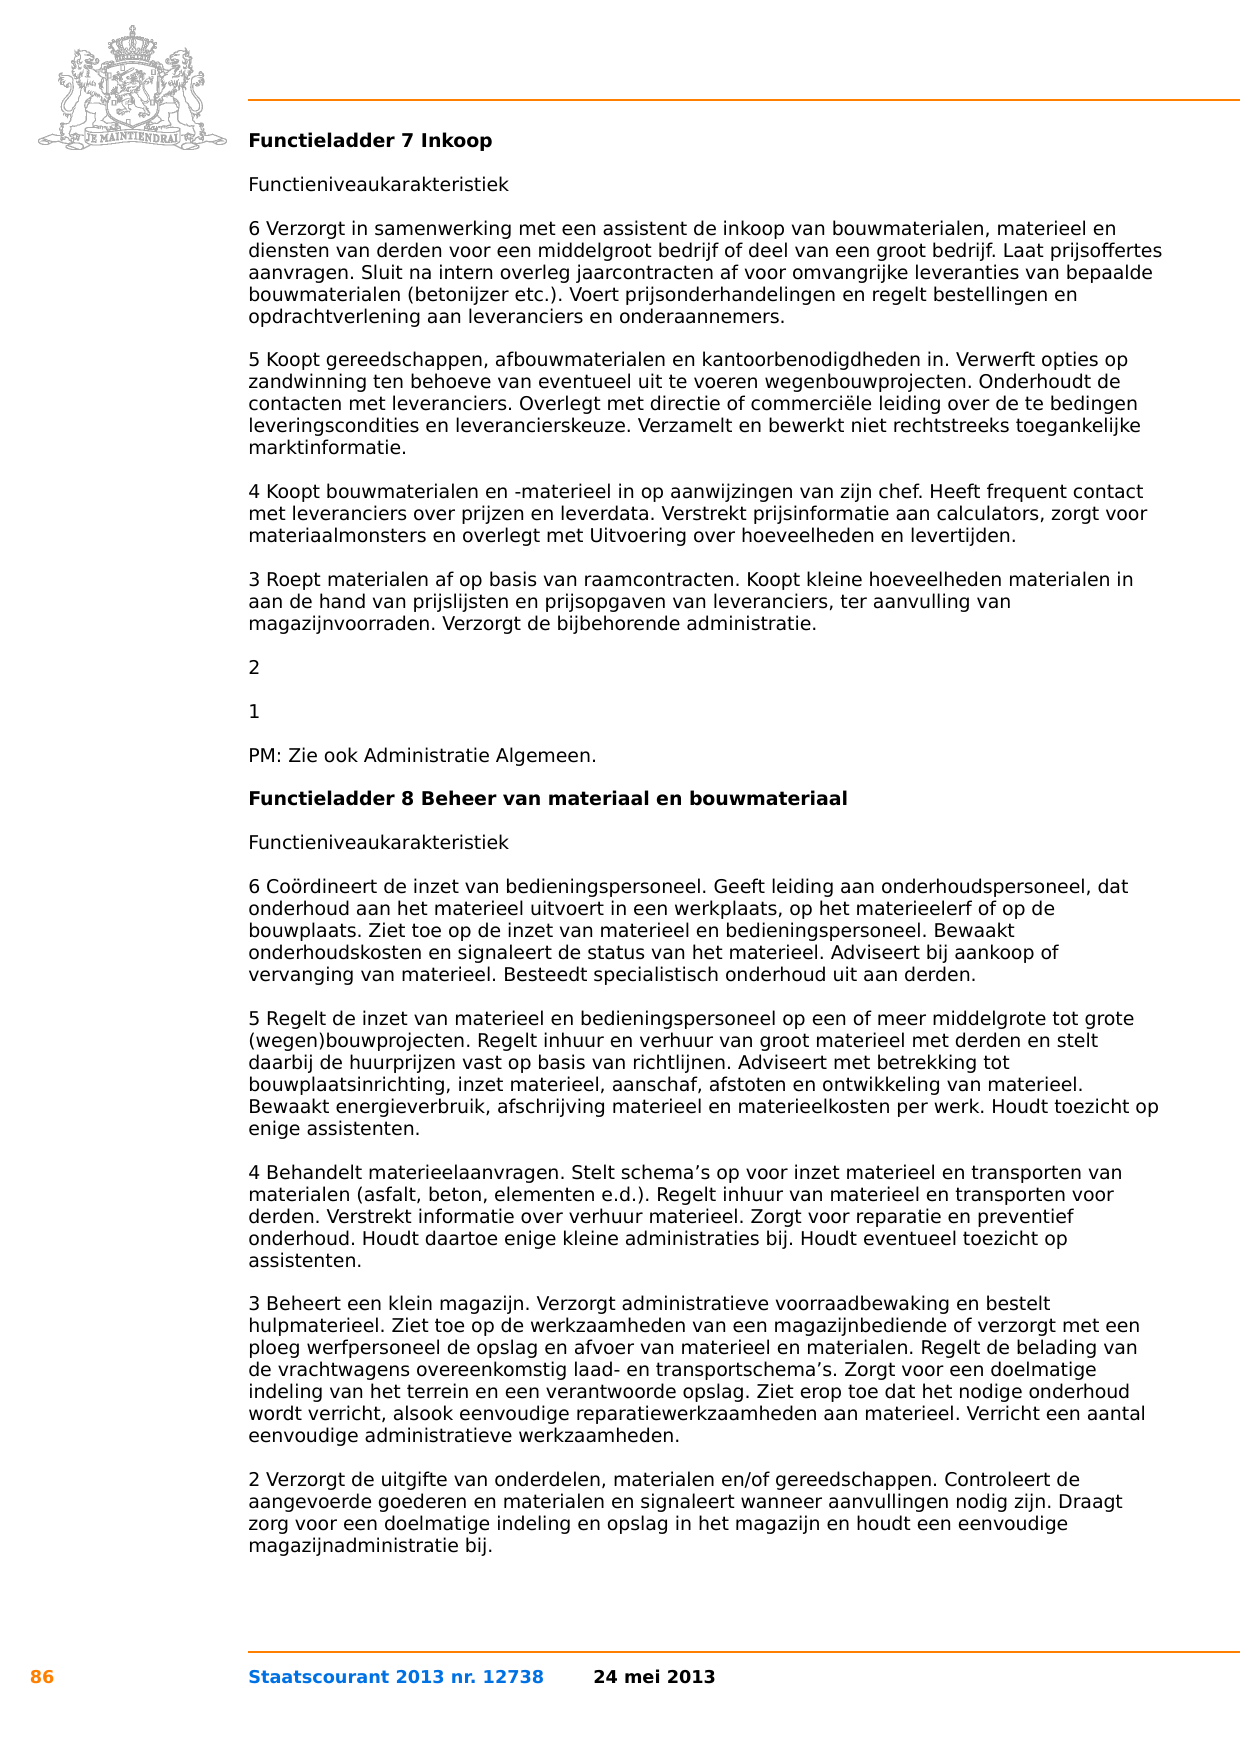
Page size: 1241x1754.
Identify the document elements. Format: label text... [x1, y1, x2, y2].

text Functieniveaukarakteristiek [248, 174, 1163, 196]
subtitle Functieladder 8 Beheer van materiaal en bouwmateriaal [248, 788, 1163, 810]
text 2 [248, 657, 1163, 679]
text 4 Behandelt materieelaanvragen. Stelt schema’s op voor inzet materieel en transporten van materialen (asfalt, beton, elementen e.d.). Regelt inhuur van materieel en transporten voor derden. Verstrekt informatie over verhuur materieel. Zorgt voor reparatie en preventief onderhoud. Houdt daartoe enige kleine administraties bij. Houdt eventueel toezicht op assistenten. [248, 1162, 1163, 1271]
subtitle Functieladder 7 Inkoop [248, 130, 1163, 152]
text Functieniveaukarakteristiek [248, 832, 1163, 854]
text 1 [248, 701, 1163, 723]
text 3 Roept materialen af op basis van raamcontracten. Koopt kleine hoeveelheden materialen in aan de hand van prijslijsten en prijsopgaven van leveranciers, ter aanvulling van magazijnvoorraden. Verzorgt de bijbehorende administratie. [248, 569, 1163, 635]
text 6 Verzorgt in samenwerking met een assistent de inkoop van bouwmaterialen, materieel en diensten van derden voor een middelgroot bedrijf of deel van een groot bedrijf. Laat prijsoffertes aanvragen. Sluit na intern overleg jaarcontracten af voor omvangrijke leveranties van bepaalde bouwmaterialen (betonijzer etc.). Voert prijsonderhandelingen en regelt bestellingen en opdrachtverlening aan leveranciers en onderaannemers. [248, 218, 1163, 327]
text 4 Koopt bouwmaterialen en -materieel in op aanwijzingen van zijn chef. Heeft frequent contact met leveranciers over prijzen en leverdata. Verstrekt prijsinformatie aan calculators, zorgt voor materiaalmonsters en overlegt met Uitvoering over hoeveelheden en levertijden. [248, 481, 1163, 547]
picture [38, 25, 227, 150]
text 5 Regelt de inzet van materieel en bedieningspersoneel op een of meer middelgrote tot grote (wegen)bouwprojecten. Regelt inhuur en verhuur van groot materieel met derden en stelt daarbij de huurprijzen vast op basis van richtlijnen. Adviseert met betrekking tot bouwplaatsinrichting, inzet materieel, aanschaf, afstoten en ontwikkeling van materieel. Bewaakt energieverbruik, afschrijving materieel en materieelkosten per werk. Houdt toezicht op enige assistenten. [248, 1008, 1163, 1140]
text 5 Koopt gereedschappen, afbouwmaterialen en kantoorbenodigdheden in. Verwerft opties op zandwinning ten behoeve van eventueel uit te voeren wegenbouwprojecten. Onderhoudt de contacten met leveranciers. Overlegt met directie of commerciële leiding over de te bedingen leveringscondities en leverancierskeuze. Verzamelt en bewerkt niet rechtstreeks toegankelijke marktinformatie. [248, 349, 1163, 459]
text PM: Zie ook Administratie Algemeen. [248, 744, 1163, 766]
text 3 Beheert een klein magazijn. Verzorgt administratieve voorraadbewaking en bestelt hulpmaterieel. Ziet toe op de werkzaamheden van een magazijnbediende of verzorgt met een ploeg werfpersoneel de opslag en afvoer van materieel en materialen. Regelt de belading van de vrachtwagens overeenkomstig laad- en transportschema’s. Zorgt voor een doelmatige indeling van het terrein en een verantwoorde opslag. Ziet erop toe dat het nodige onderhoud wordt verricht, alsook eenvoudige reparatiewerkzaamheden aan materieel. Verricht een aantal eenvoudige administratieve werkzaamheden. [248, 1293, 1163, 1447]
text 6 Coördineert de inzet van bedieningspersoneel. Geeft leiding aan onderhoudspersoneel, dat onderhoud aan het materieel uitvoert in een werkplaats, op het materieelerf of op de bouwplaats. Ziet toe op de inzet van materieel en bedieningspersoneel. Bewaakt onderhoudskosten en signaleert de status van het materieel. Adviseert bij aankoop of vervanging van materieel. Besteedt specialistisch onderhoud uit aan derden. [248, 876, 1163, 986]
text 2 Verzorgt de uitgifte van onderdelen, materialen en/of gereedschappen. Controleert de aangevoerde goederen en materialen en signaleert wanneer aanvullingen nodig zijn. Draagt zorg voor een doelmatige indeling en opslag in het magazijn en houdt een eenvoudige magazijnadministratie bij. [248, 1469, 1163, 1557]
